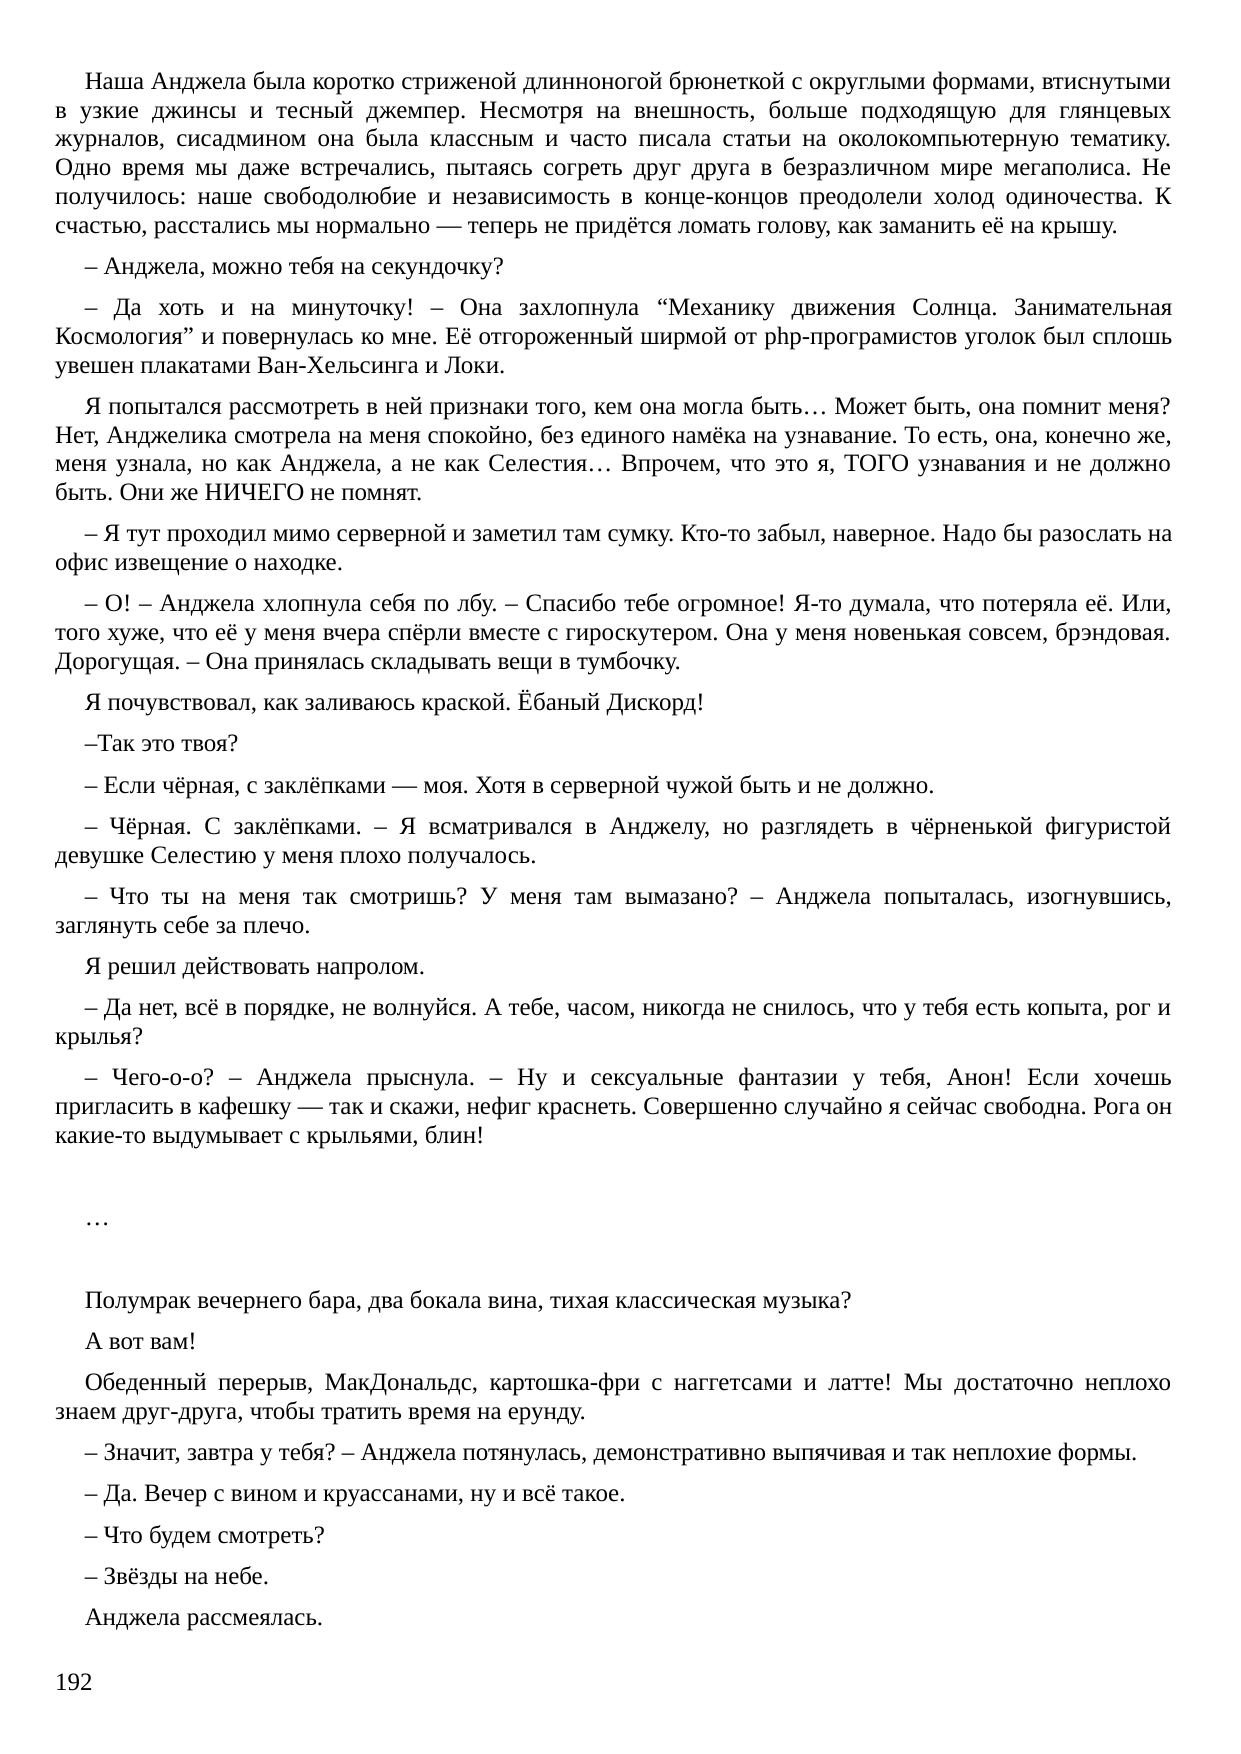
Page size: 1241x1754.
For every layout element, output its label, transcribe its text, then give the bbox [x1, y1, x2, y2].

text Полумрак вечернего бара, два бокала вина, тихая классическая музыка? [55, 1285, 1173, 1313]
text – Да хоть и на минуточку! – Она захлопнула “Механику движения Солнца. Занимательная Космология” и повернулась ко мне. Её отгороженный ширмой от php-програмистов уголок был сплошь увешен плакатами Ван-Хельсинга и Локи. [55, 292, 1173, 378]
text … [55, 1202, 1173, 1231]
text Я попытался рассмотреть в ней признаки того, кем она могла быть… Может быть, она помнит меня? Нет, Анджелика смотрела на меня спокойно, без единого намёка на узнавание. То есть, она, конечно же, меня узнала, но как Анджела, а не как Селестия… Впрочем, что это я, ТОГО узнавания и не должно быть. Они же НИЧЕГО не помнят. [55, 391, 1173, 506]
text Обеденный перерыв, МакДональдс, картошка-фри с наггетсами и латте! Мы достаточно неплохо знаем друг-друга, чтобы тратить время на ерунду. [55, 1367, 1173, 1425]
text – Что ты на меня так смотришь? У меня там вымазано? – Анджела попыталась, изогнувшись, заглянуть себе за плечо. [55, 881, 1173, 938]
text – Да нет, всё в порядке, не волнуйся. А тебе, часом, никогда не снилось, что у тебя есть копыта, рог и крылья? [55, 992, 1173, 1050]
text Анджела рассмеялась. [55, 1602, 1173, 1631]
text А вот вам! [55, 1326, 1173, 1355]
text – Значит, завтра у тебя? – Анджела потянулась, демонстративно выпячивая и так неплохие формы. [55, 1437, 1173, 1466]
text – Если чёрная, с заклёпками — моя. Хотя в серверной чужой быть и не должно. [55, 770, 1173, 798]
text – Звёзды на небе. [55, 1561, 1173, 1590]
text Наша Анджела была коротко стриженой длинноногой брюнеткой с округлыми формами, втиснутыми в узкие джинсы и тесный джемпер. Несмотря на внешность, больше подходящую для глянцевых журналов, сисадмином она была классным и часто писала статьи на околокомпьютерную тематику. Одно время мы даже встречались, пытаясь согреть друг друга в безразличном мире мегаполиса. Не получилось: наше свободолюбие и независимость в конце-концов преодолели холод одиночества. К счастью, расстались мы нормально — теперь не придётся ломать голову, как заманить её на крышу. [55, 66, 1173, 238]
text – Да. Вечер с вином и круассанами, ну и всё такое. [55, 1478, 1173, 1507]
text Я решил действовать напролом. [55, 951, 1173, 980]
text – О! – Анджела хлопнула себя по лбу. – Спасибо тебе огромное! Я-то думала, что потеряла её. Или, того хуже, что её у меня вчера спёрли вместе с гироскутером. Она у меня новенькая совсем, брэндовая. Дорогущая. – Она принялась складывать вещи в тумбочку. [55, 588, 1173, 675]
text – Анджела, можно тебя на секундочку? [55, 251, 1173, 280]
text – Чёрная. С заклёпками. – Я всматривался в Анджелу, но разглядеть в чёрненькой фигуристой девушке Селестию у меня плохо получалось. [55, 811, 1173, 868]
text – Я тут проходил мимо серверной и заметил там сумку. Кто-то забыл, наверное. Надо бы разослать на офис извещение о находке. [55, 518, 1173, 576]
text Я почувствовал, как заливаюсь краской. Ёбаный Дискорд! [55, 687, 1173, 716]
text – Что будем смотреть? [55, 1520, 1173, 1548]
text – Чего-о-о? – Анджела прыснула. – Ну и сексуальные фантазии у тебя, Анон! Если хочешь пригласить в кафешку — так и скажи, нефиг краснеть. Совершенно случайно я сейчас свободна. Рога он какие-то выдумывает с крыльями, блин! [55, 1062, 1173, 1148]
text –Так это твоя? [55, 728, 1173, 757]
